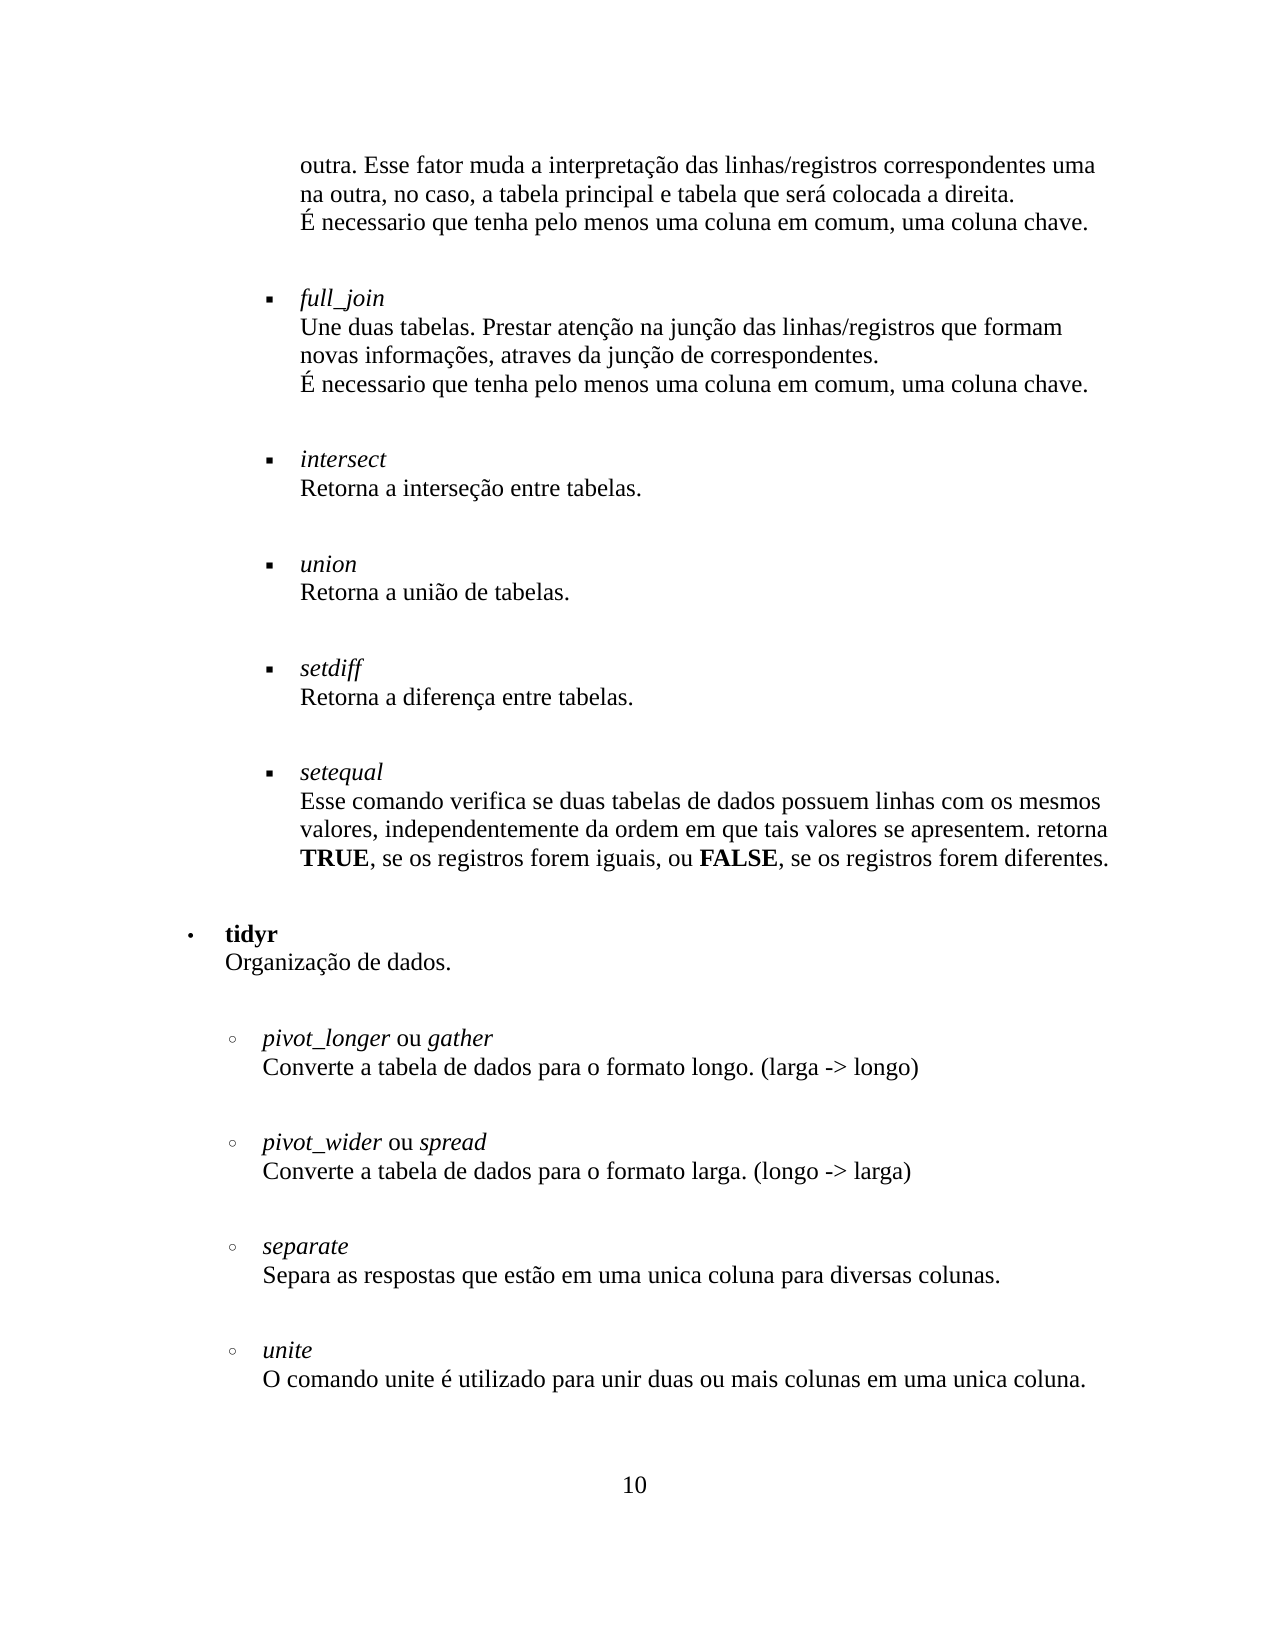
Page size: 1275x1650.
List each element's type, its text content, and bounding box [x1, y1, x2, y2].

list tidyr Organização de dados. [187, 919, 1125, 1005]
list setequal Esse comando verifica se duas tabelas de dados possuem linhas com os mesmos valores, independentemente da ordem em que tais valores se apresentem. retorna TRUE, se os registros forem iguais, ou FALSE, se os registros forem diferentes. [262, 757, 1125, 901]
list pivot_longer ou gather Converte a tabela de dados para o formato longo. (larga -> longo) [225, 1023, 1125, 1109]
list intersect Retorna a interseção entre tabelas. [262, 444, 1125, 531]
list pivot_wider ou spread Converte a tabela de dados para o formato larga. (longo -> larga) [225, 1127, 1125, 1213]
list separate Separa as respostas que estão em uma unica coluna para diversas colunas. [225, 1231, 1125, 1317]
list union Retorna a união de tabelas. [262, 549, 1125, 635]
list full_join Une duas tabelas. Prestar atenção na junção das linhas/registros que formam novas informações, atraves da junção de correspondentes. É necessario que tenha pelo menos uma coluna em comum, uma coluna chave. [262, 283, 1125, 427]
list setdiff Retorna a diferença entre tabelas. [262, 653, 1125, 739]
list unite O comando unite é utilizado para unir duas ou mais colunas em uma unica coluna. [225, 1335, 1125, 1422]
list outra. Esse fator muda a interpretação das linhas/registros correspondentes uma na outra, no caso, a tabela principal e tabela que será colocada a direita. É necessario que tenha pelo menos uma coluna em comum, uma coluna chave. [262, 150, 1125, 265]
